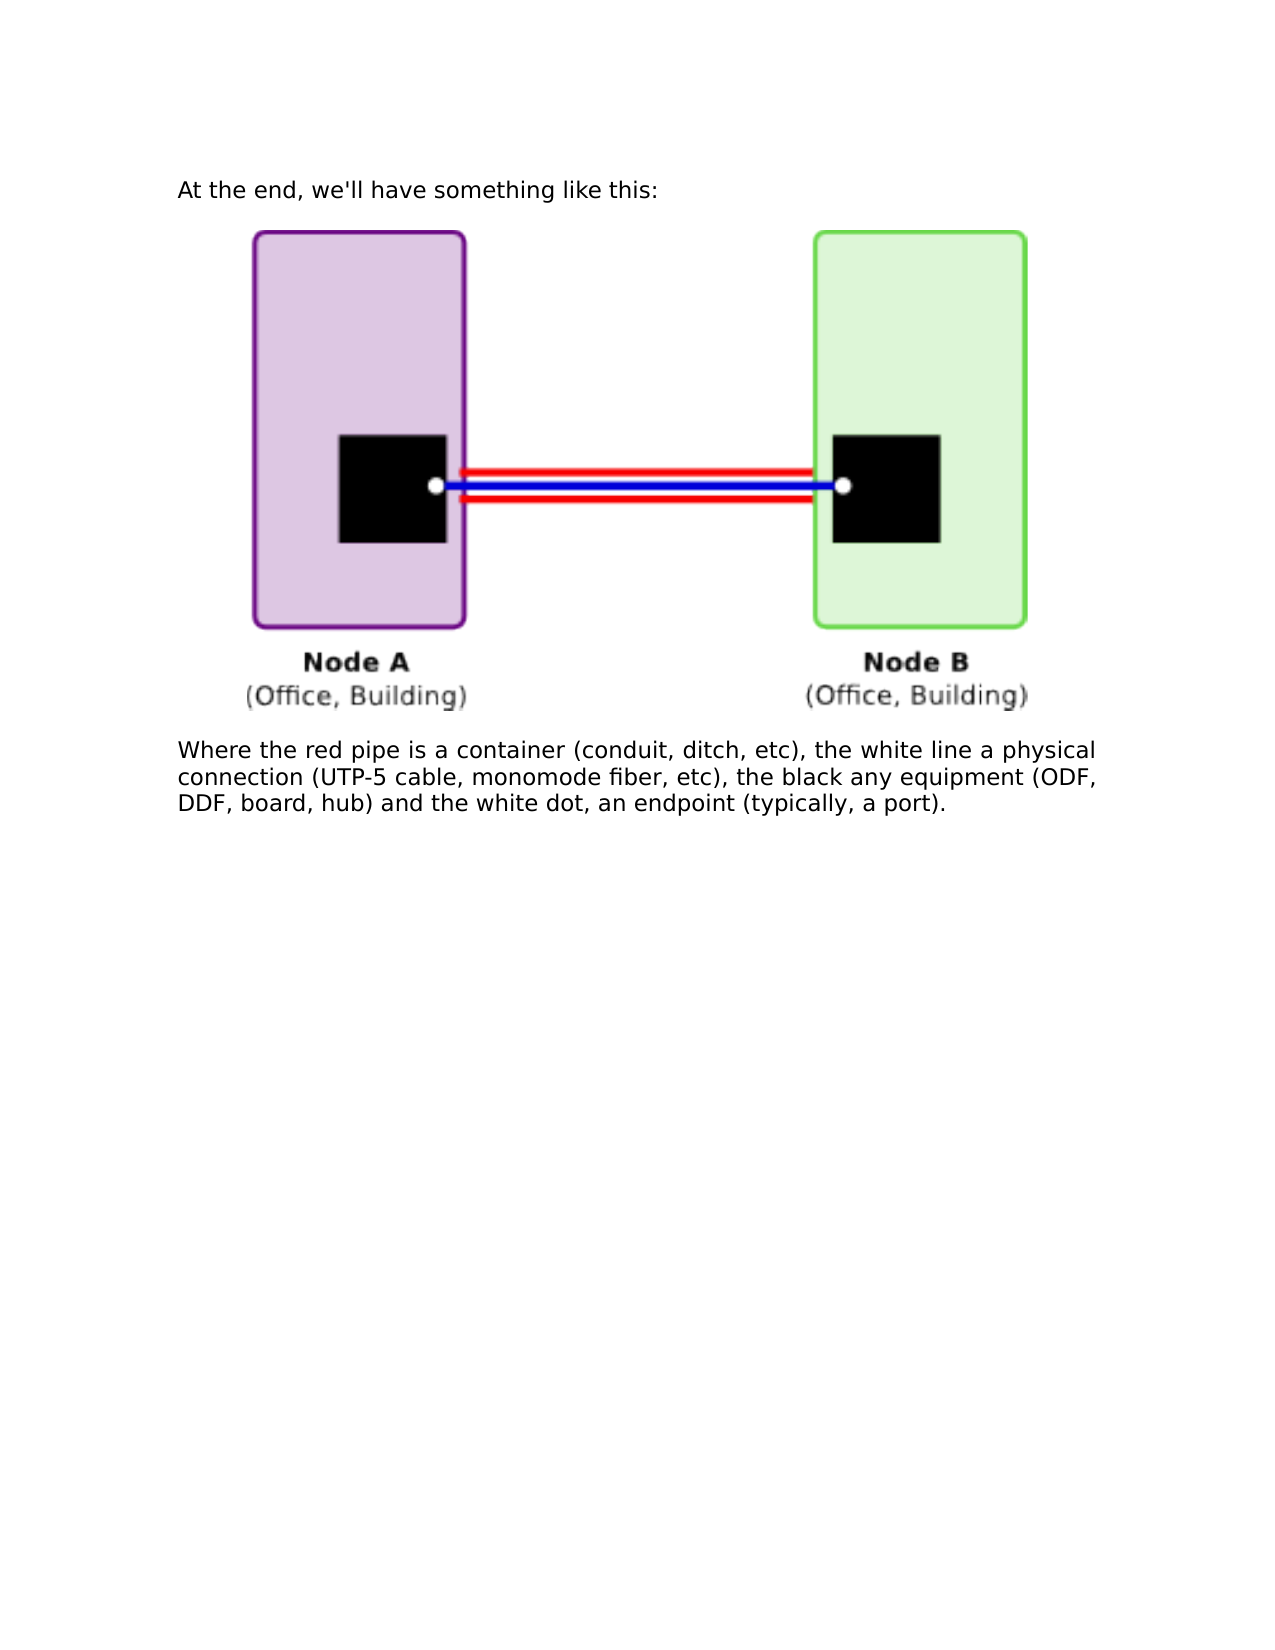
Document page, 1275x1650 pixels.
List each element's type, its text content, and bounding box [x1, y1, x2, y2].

text Where the red pipe is a container (conduit, ditch, etc), the white line a physical connection (UTP-5 cable, monomode fiber, etc), the black any equipment (ODF, DDF, board, hub) and the white dot, an endpoint (typically, a port). [177, 737, 1098, 817]
picture [247, 230, 1028, 711]
text At the end, we'll have something like this: [177, 177, 1098, 204]
